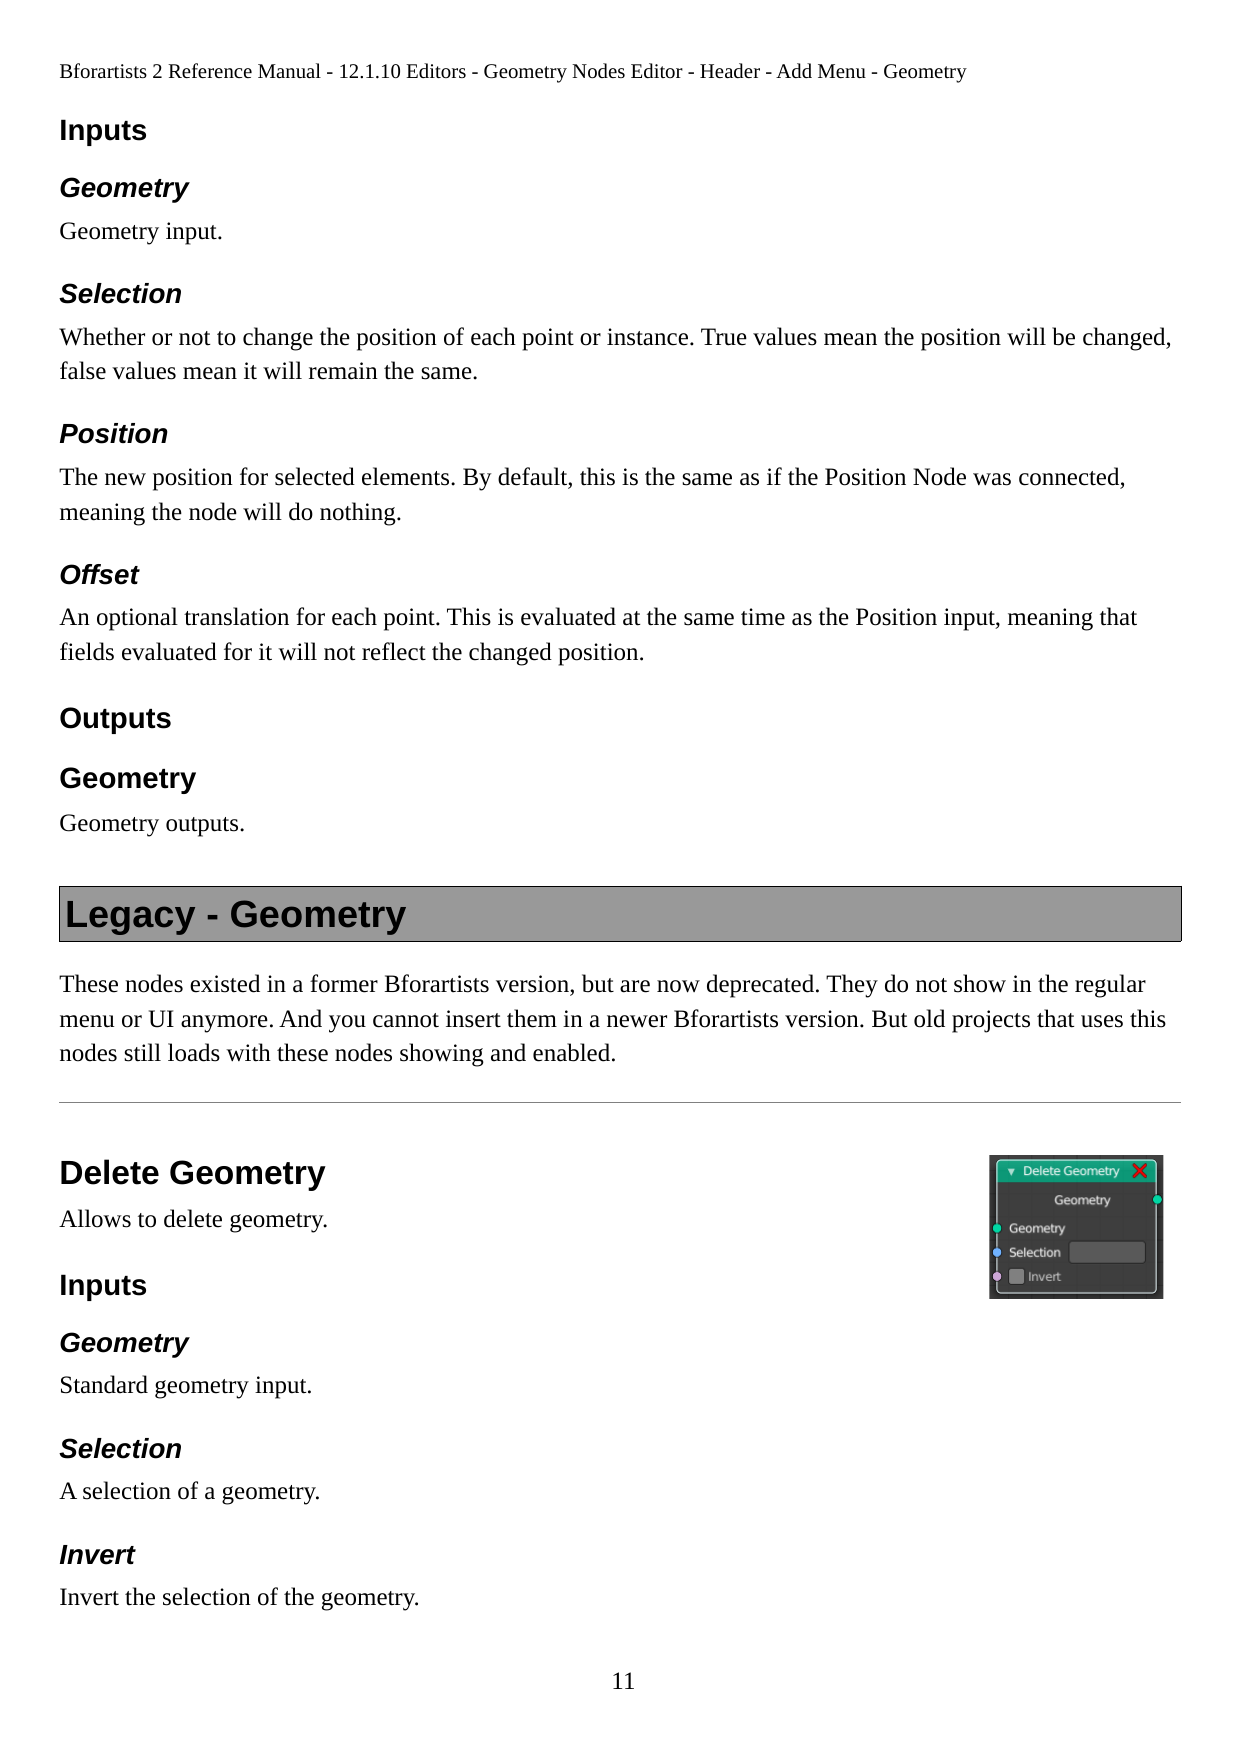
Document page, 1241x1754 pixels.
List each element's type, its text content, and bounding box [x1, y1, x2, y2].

subtitle Delete Geometry [59, 1153, 1181, 1191]
text These nodes existed in a former Bforartists version, but are now deprecated. They do not show in the regular menu or UI anymore. And you cannot insert them in a newer Bforartists version. But old projects that uses this nodes still loads with these nodes showing and enabled. [59, 969, 1181, 1067]
text A selection of a geometry. [59, 1476, 1181, 1505]
subtitle Inputs [59, 113, 1181, 146]
subtitle Geometry [59, 171, 1181, 203]
subtitle Selection [59, 277, 1181, 309]
subtitle Outputs [59, 701, 1181, 734]
table_header Legacy - Geometry [60, 887, 1181, 941]
picture [989, 1155, 1164, 1299]
text Allows to delete geometry. [59, 1204, 989, 1232]
text The new position for selected elements. By default, this is the same as if the Position Node was connected, meaning the node will do nothing. [59, 462, 1181, 525]
subtitle Position [59, 418, 1181, 449]
text Whether or not to change the position of each point or instance. True values mean the position will be changed, false values mean it will remain the same. [59, 322, 1181, 385]
subtitle Geometry [59, 1326, 1181, 1358]
subtitle Selection [59, 1432, 1181, 1464]
subtitle Geometry [59, 761, 1181, 795]
text Invert the selection of the geometry. [59, 1582, 1181, 1611]
subtitle Offset [59, 558, 1181, 590]
text Geometry input. [59, 216, 1181, 244]
subtitle Invert [59, 1538, 1181, 1570]
text Geometry outputs. [59, 808, 1181, 836]
subtitle Inputs [59, 1267, 1181, 1301]
text An optional translation for each point. This is evaluated at the same time as the Position input, meaning that fields evaluated for it will not reflect the changed position. [59, 602, 1181, 666]
text Standard geometry input. [59, 1371, 1181, 1399]
